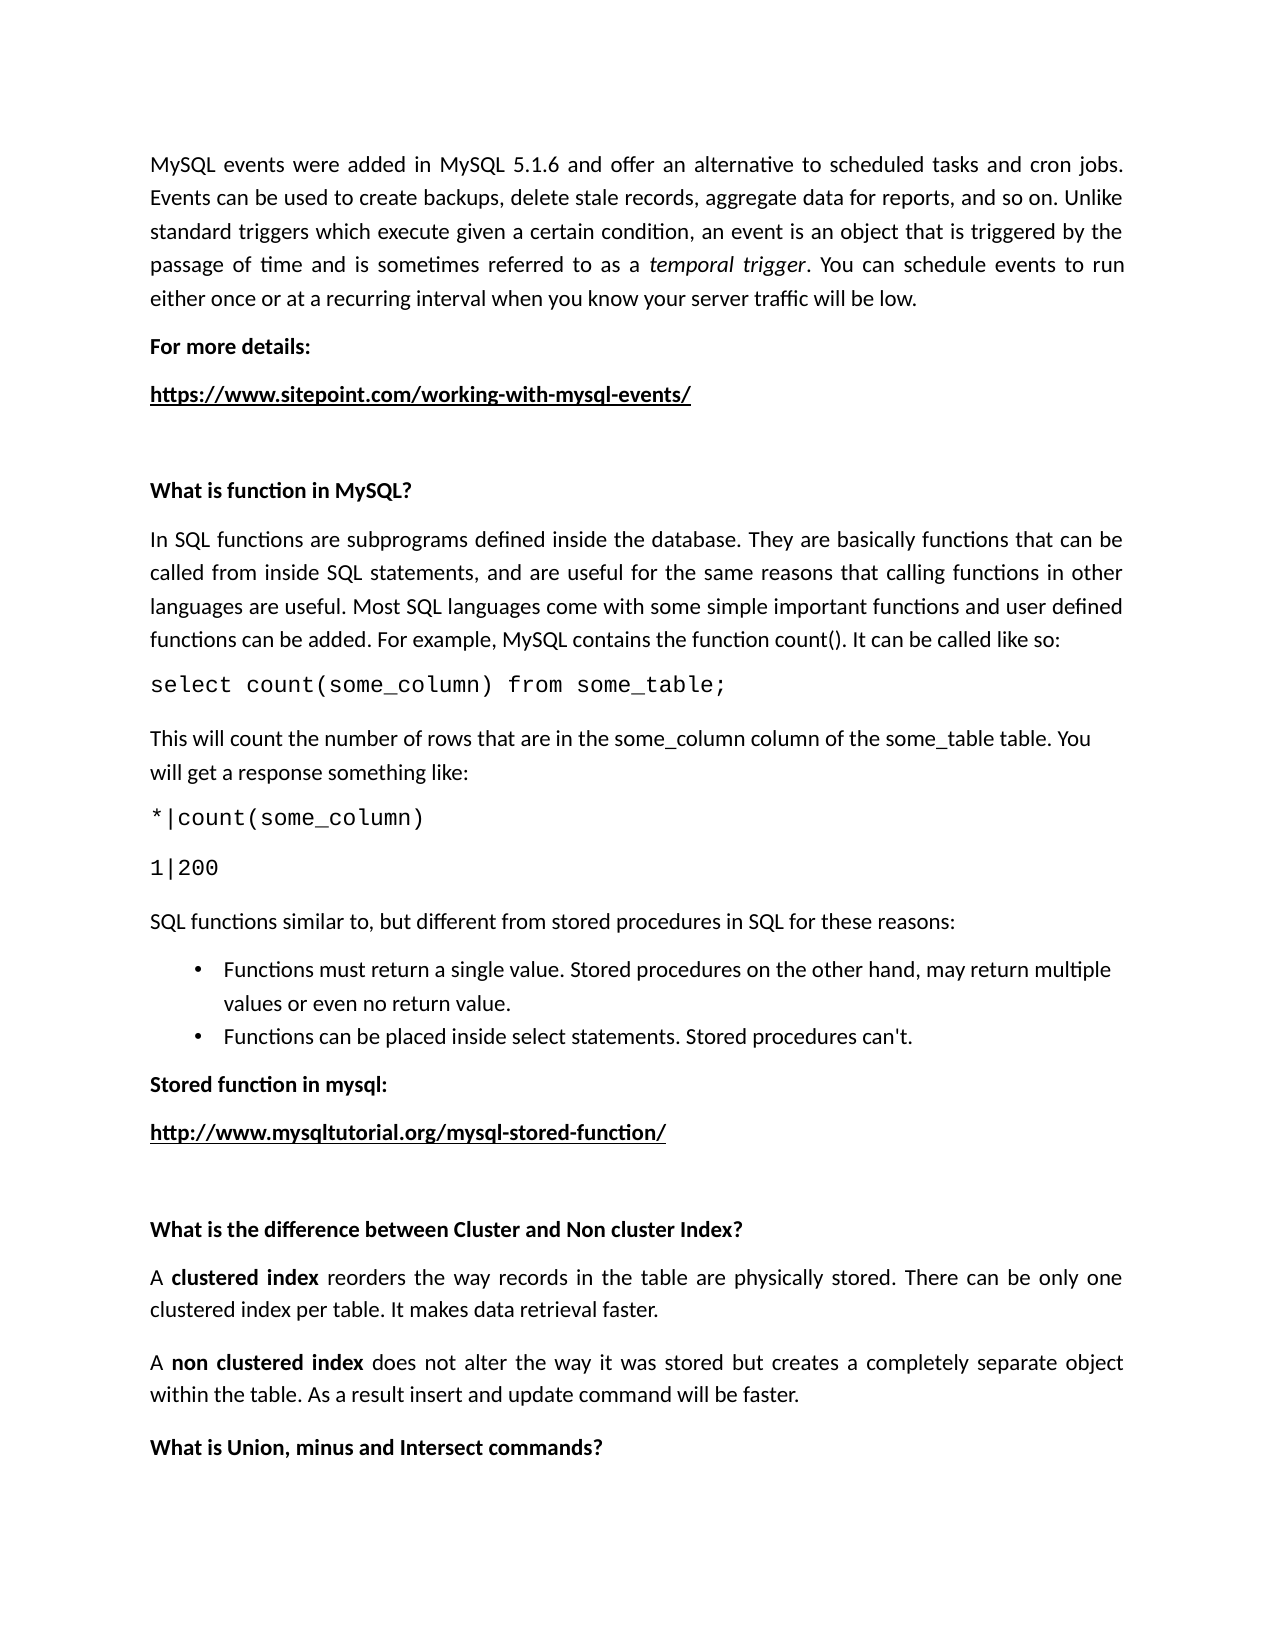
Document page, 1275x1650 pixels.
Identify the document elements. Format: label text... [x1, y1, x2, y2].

text MySQL events were added in MySQL 5.1.6 and offer an alternative to scheduled tasks and cron jobs. Events can be used to create backups, delete stale records, aggregate data for reports, and so on. Unlike standard triggers which execute given a certain condition, an event is an object that is triggered by the passage of time and is sometimes referred to as a temporal trigger. You can schedule events to run either once or at a recurring interval when you know your server traffic will be low. [150, 150, 1125, 312]
text *|count(some_column) [150, 806, 1125, 832]
text A clustered index reorders the way records in the table are physically stored. There can be only one clustered index per table. It makes data retrieval faster. [150, 1263, 1125, 1323]
text SQL functions similar to, but different from stored procedures in SQL for these reasons: [150, 907, 1125, 935]
text What is function in MySQL? [150, 477, 1125, 505]
text 1|200 [150, 856, 1125, 882]
list Functions must return a single value. Stored procedures on the other hand, may return multiple values or even no return value. [194, 955, 1125, 1017]
text What is the difference between Cluster and Non cluster Index? [150, 1215, 1125, 1243]
text In SQL functions are subprograms defined inside the database. They are basically functions that can be called from inside SQL statements, and are useful for the same reasons that calling functions in other languages are useful. Most SQL languages come with some simple important functions and user defined functions can be added. For example, MySQL contains the function count(). It can be called like so: [150, 525, 1125, 653]
text https://www.sitepoint.com/working-with-mysql-events/ [150, 380, 1125, 408]
text This will count the number of rows that are in the some_column column of the some_table table. You will get a response something like: [150, 724, 1125, 786]
text http://www.mysqltutorial.org/mysql-stored-function/ [150, 1118, 1125, 1147]
list Functions can be placed inside select statements. Stored procedures can't. [194, 1022, 1125, 1050]
text What is Union, minus and Intersect commands? [150, 1433, 1125, 1461]
text Stored function in mysql: [150, 1070, 1125, 1098]
text select count(some_column) from some_table; [150, 673, 1125, 699]
text A non clustered index does not alter the way it was stored but creates a completely separate object within the table. As a result insert and update command will be faster. [150, 1348, 1125, 1408]
text For more details: [150, 332, 1125, 360]
